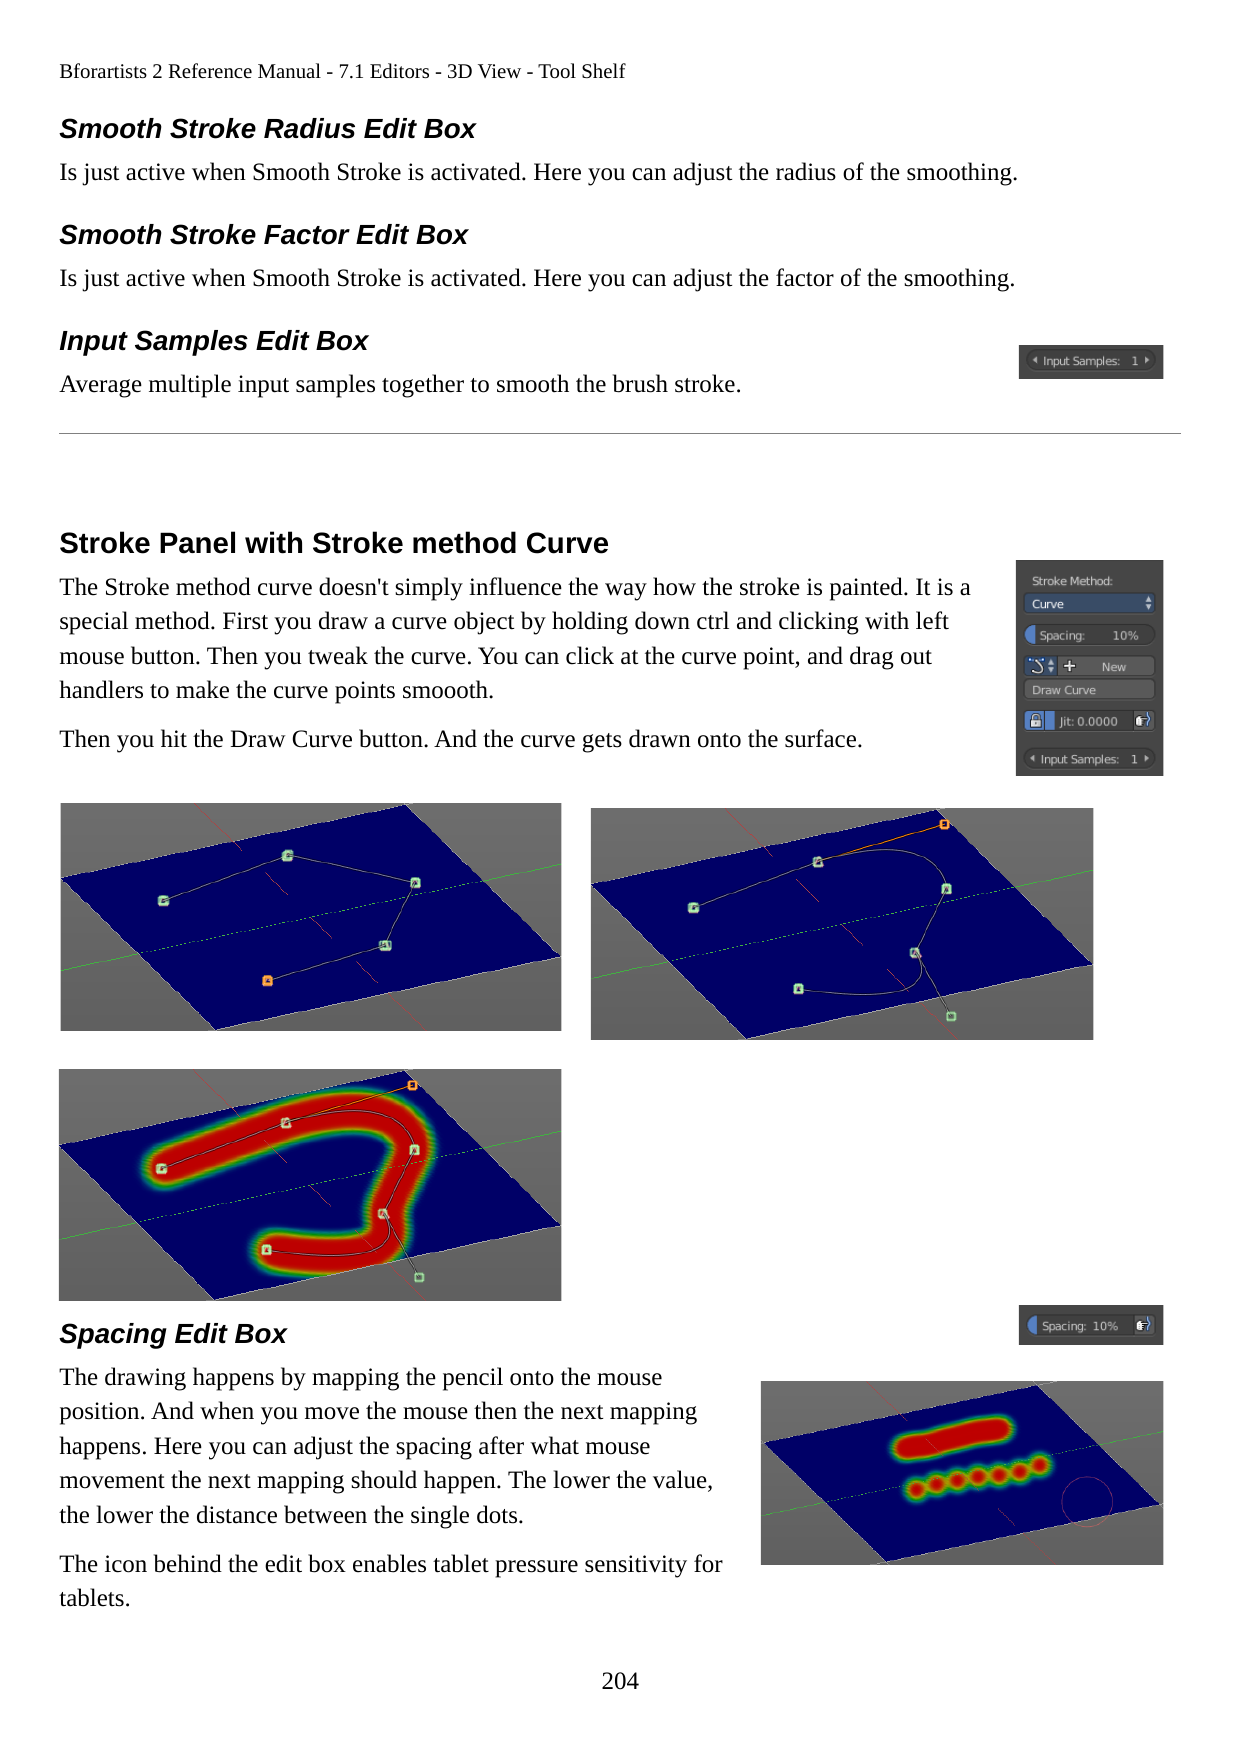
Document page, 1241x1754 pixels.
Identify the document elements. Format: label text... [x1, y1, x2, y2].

text Average multiple input samples together to smooth the brush stroke. [59, 369, 1181, 398]
text The icon behind the edit box enables tablet pressure sensitivity for tablets. [59, 1549, 1181, 1612]
picture [58, 1069, 562, 1301]
picture [1018, 1305, 1164, 1345]
picture [1018, 345, 1164, 379]
picture [590, 808, 1094, 1040]
text The Stroke method curve doesn't simply influence the way how the stroke is painted. It is a special method. First you draw a curve object by holding down ctrl and clicking with left mouse button. Then you tweak the curve. You can click at the curve point, and drag out handlers to make the curve points smoooth. [59, 572, 1015, 704]
subtitle Smooth Stroke Factor Edit Box [59, 218, 1181, 250]
picture [760, 1381, 1164, 1565]
text Then you hit the Draw Curve button. And the curve gets drawn onto the surface. [59, 724, 1015, 753]
picture [1015, 560, 1164, 776]
picture [60, 803, 562, 1031]
text Is just active when Smooth Stroke is activated. Here you can adjust the radius of the smoothing. [59, 157, 1181, 186]
subtitle Input Samples Edit Box [59, 324, 1181, 356]
subtitle Stroke Panel with Stroke method Curve [59, 526, 1181, 559]
subtitle Spacing Edit Box [59, 1318, 1181, 1349]
text The drawing happens by mapping the pencil onto the mouse position. And when you move the mouse then the next mapping happens. Here you can adjust the spacing after what mouse movement the next mapping should happen. The lower the value, the lower the distance between the single dots. [59, 1362, 1181, 1529]
text Is just active when Smooth Stroke is activated. Here you can adjust the factor of the smoothing. [59, 263, 1181, 292]
subtitle Smooth Stroke Radius Edit Box [59, 113, 1181, 144]
